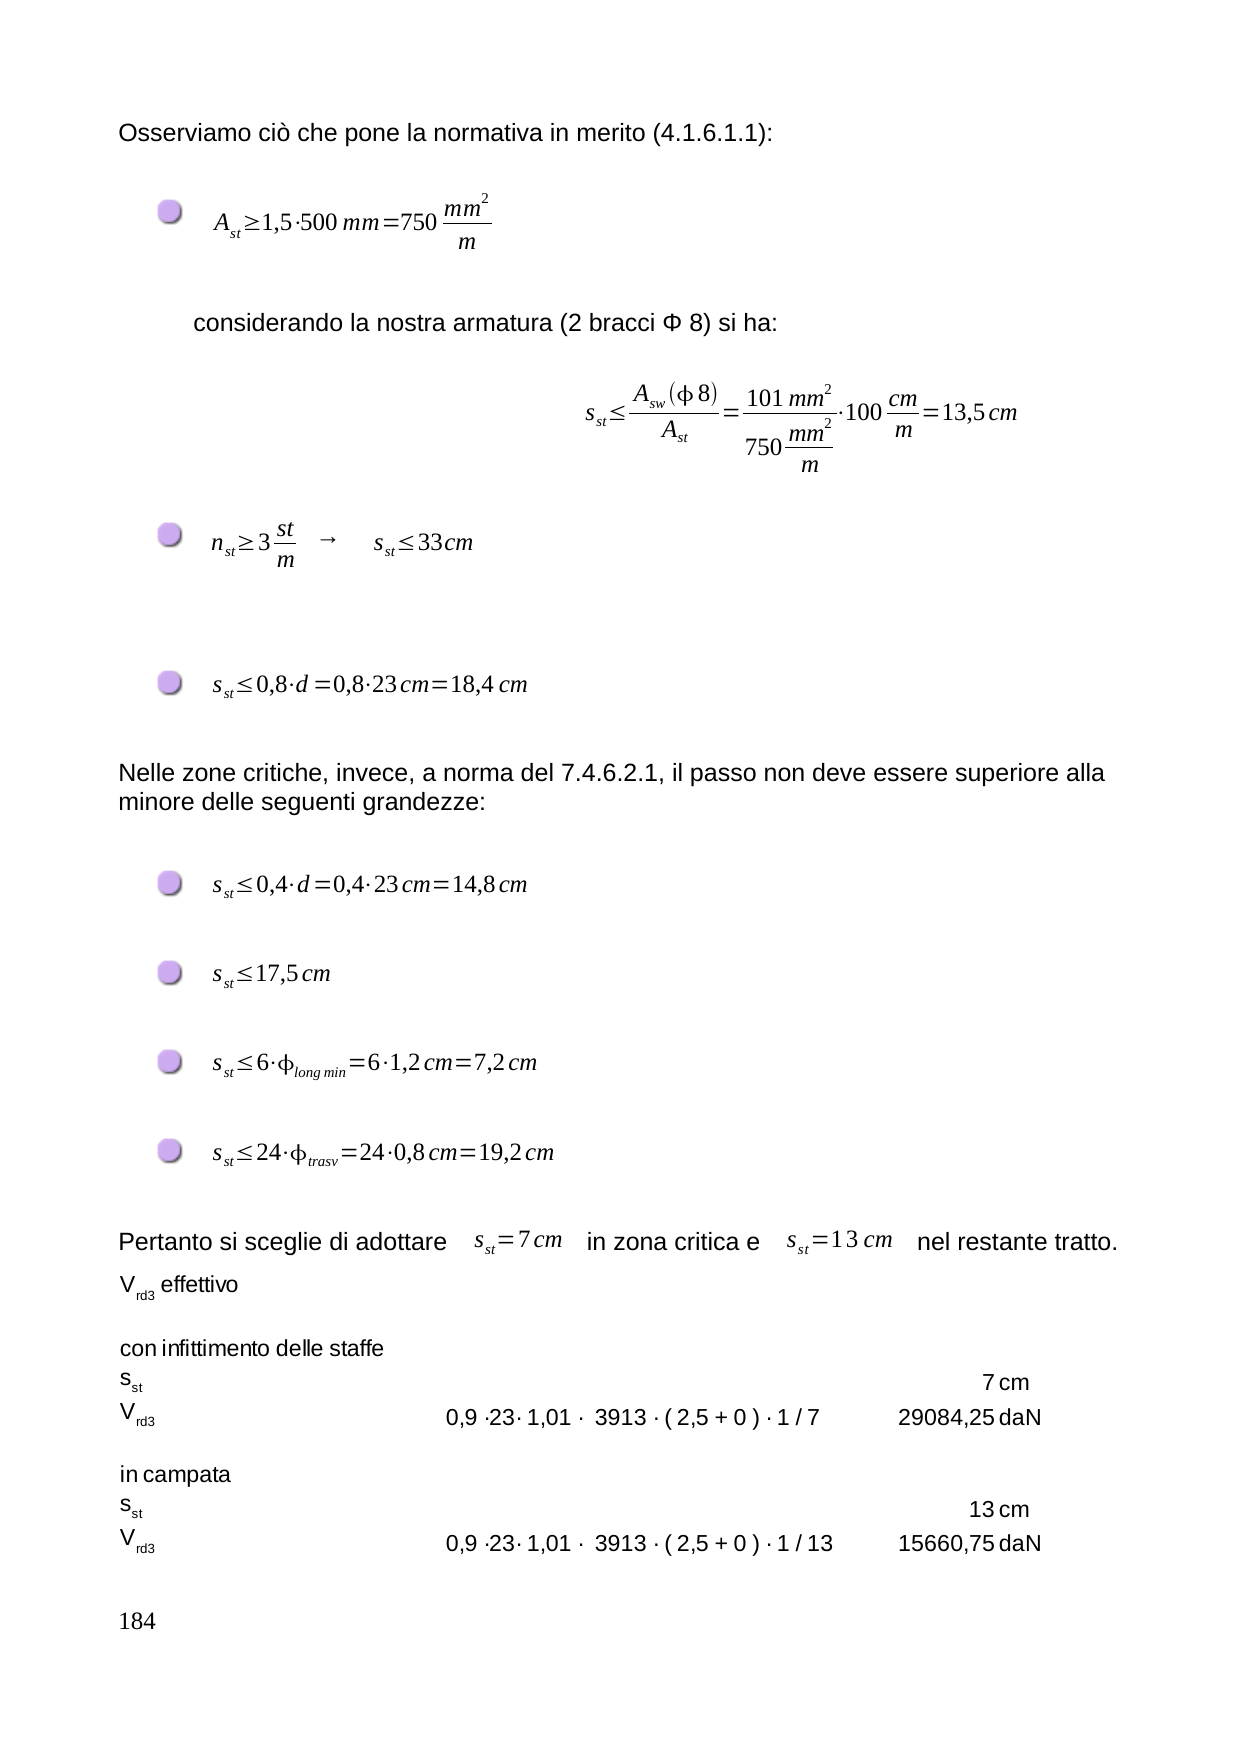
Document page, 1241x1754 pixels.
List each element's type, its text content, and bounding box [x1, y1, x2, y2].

picture [156, 869, 185, 899]
picture [156, 1048, 185, 1077]
text Osserviamo ciò che pone la normativa in merito (4.1.6.1.1): [118, 118, 1122, 147]
text Pertanto si sceglie di adottare in zona critica e nel restante tratto. [118, 1225, 1122, 1258]
picture [156, 198, 185, 227]
picture [156, 1137, 185, 1166]
picture [156, 959, 185, 988]
text Nelle zone critiche, invece, a norma del 7.4.6.2.1, il passo non deve essere superiore alla minore delle seguenti grandezze: [118, 758, 1122, 815]
picture [156, 521, 185, 550]
picture [156, 669, 185, 698]
list → [156, 515, 1122, 574]
list considerando la nostra armatura (2 bracci Φ 8) si ha: [156, 308, 1122, 337]
